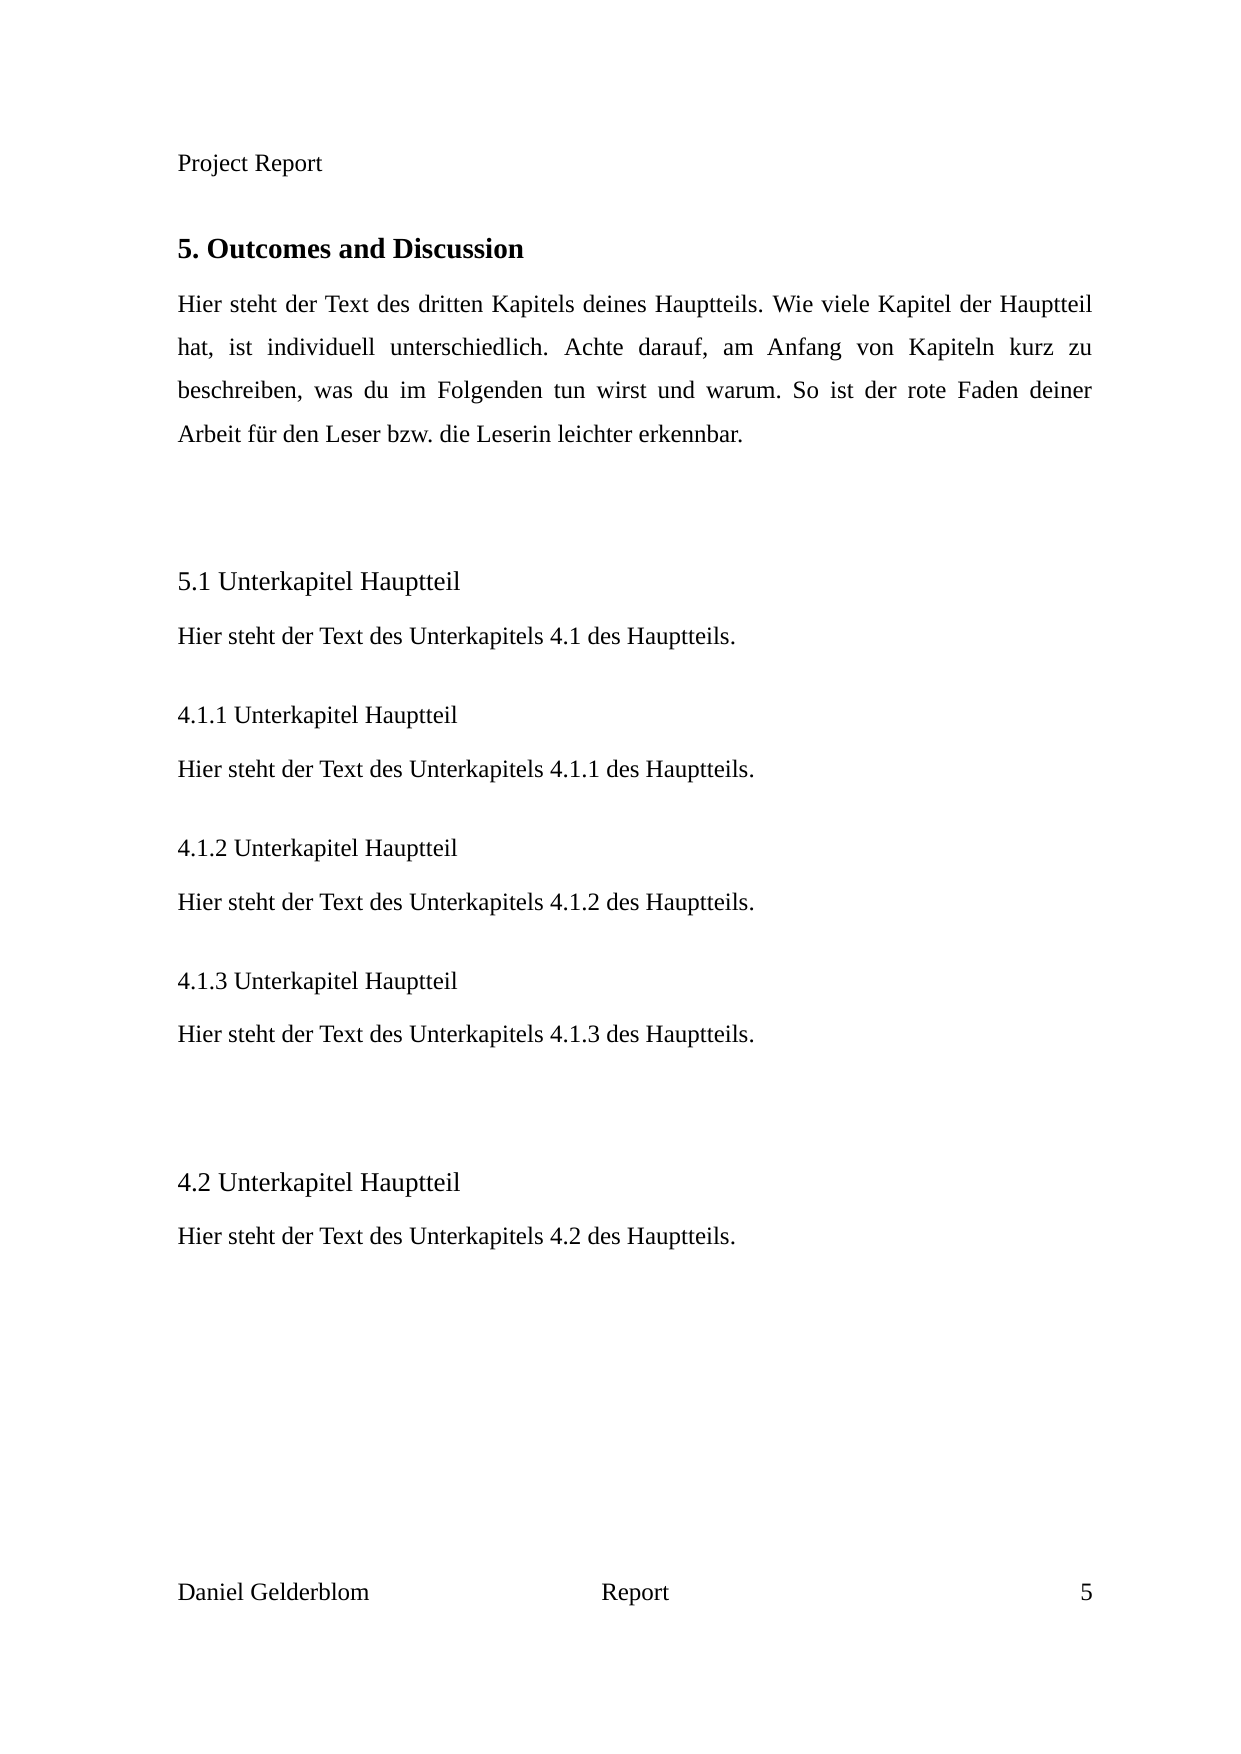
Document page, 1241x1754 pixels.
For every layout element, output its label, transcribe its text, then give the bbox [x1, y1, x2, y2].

subtitle 5. Outcomes and Discussion [177, 232, 1093, 265]
text Hier steht der Text des Unterkapitels 4.1.3 des Hauptteils. [177, 1019, 1093, 1048]
text Hier steht der Text des Unterkapitels 4.1.2 des Hauptteils. [177, 887, 1093, 915]
subtitle 4.1.3 Unterkapitel Hauptteil [177, 966, 1093, 995]
subtitle 4.1.2 Unterkapitel Hauptteil [177, 833, 1093, 862]
subtitle 5.1 Unterkapitel Hauptteil [177, 565, 1093, 596]
text Hier steht der Text des Unterkapitels 4.1.1 des Hauptteils. [177, 754, 1093, 782]
text Hier steht der Text des Unterkapitels 4.1 des Hauptteils. [177, 621, 1093, 649]
subtitle 4.1.1 Unterkapitel Hauptteil [177, 701, 1093, 729]
text Hier steht der Text des dritten Kapitels deines Hauptteils. Wie viele Kapitel der Hauptteil hat, ist individuell unterschiedlich. Achte darauf, am Anfang von Kapiteln kurz zu beschreiben, was du im Folgenden tun wirst und warum. So ist der rote Faden deiner Arbeit für den Leser bzw. die Leserin leichter erkennbar. [177, 289, 1093, 447]
subtitle 4.2 Unterkapitel Hauptteil [177, 1166, 1093, 1197]
text Hier steht der Text des Unterkapitels 4.2 des Hauptteils. [177, 1221, 1093, 1250]
